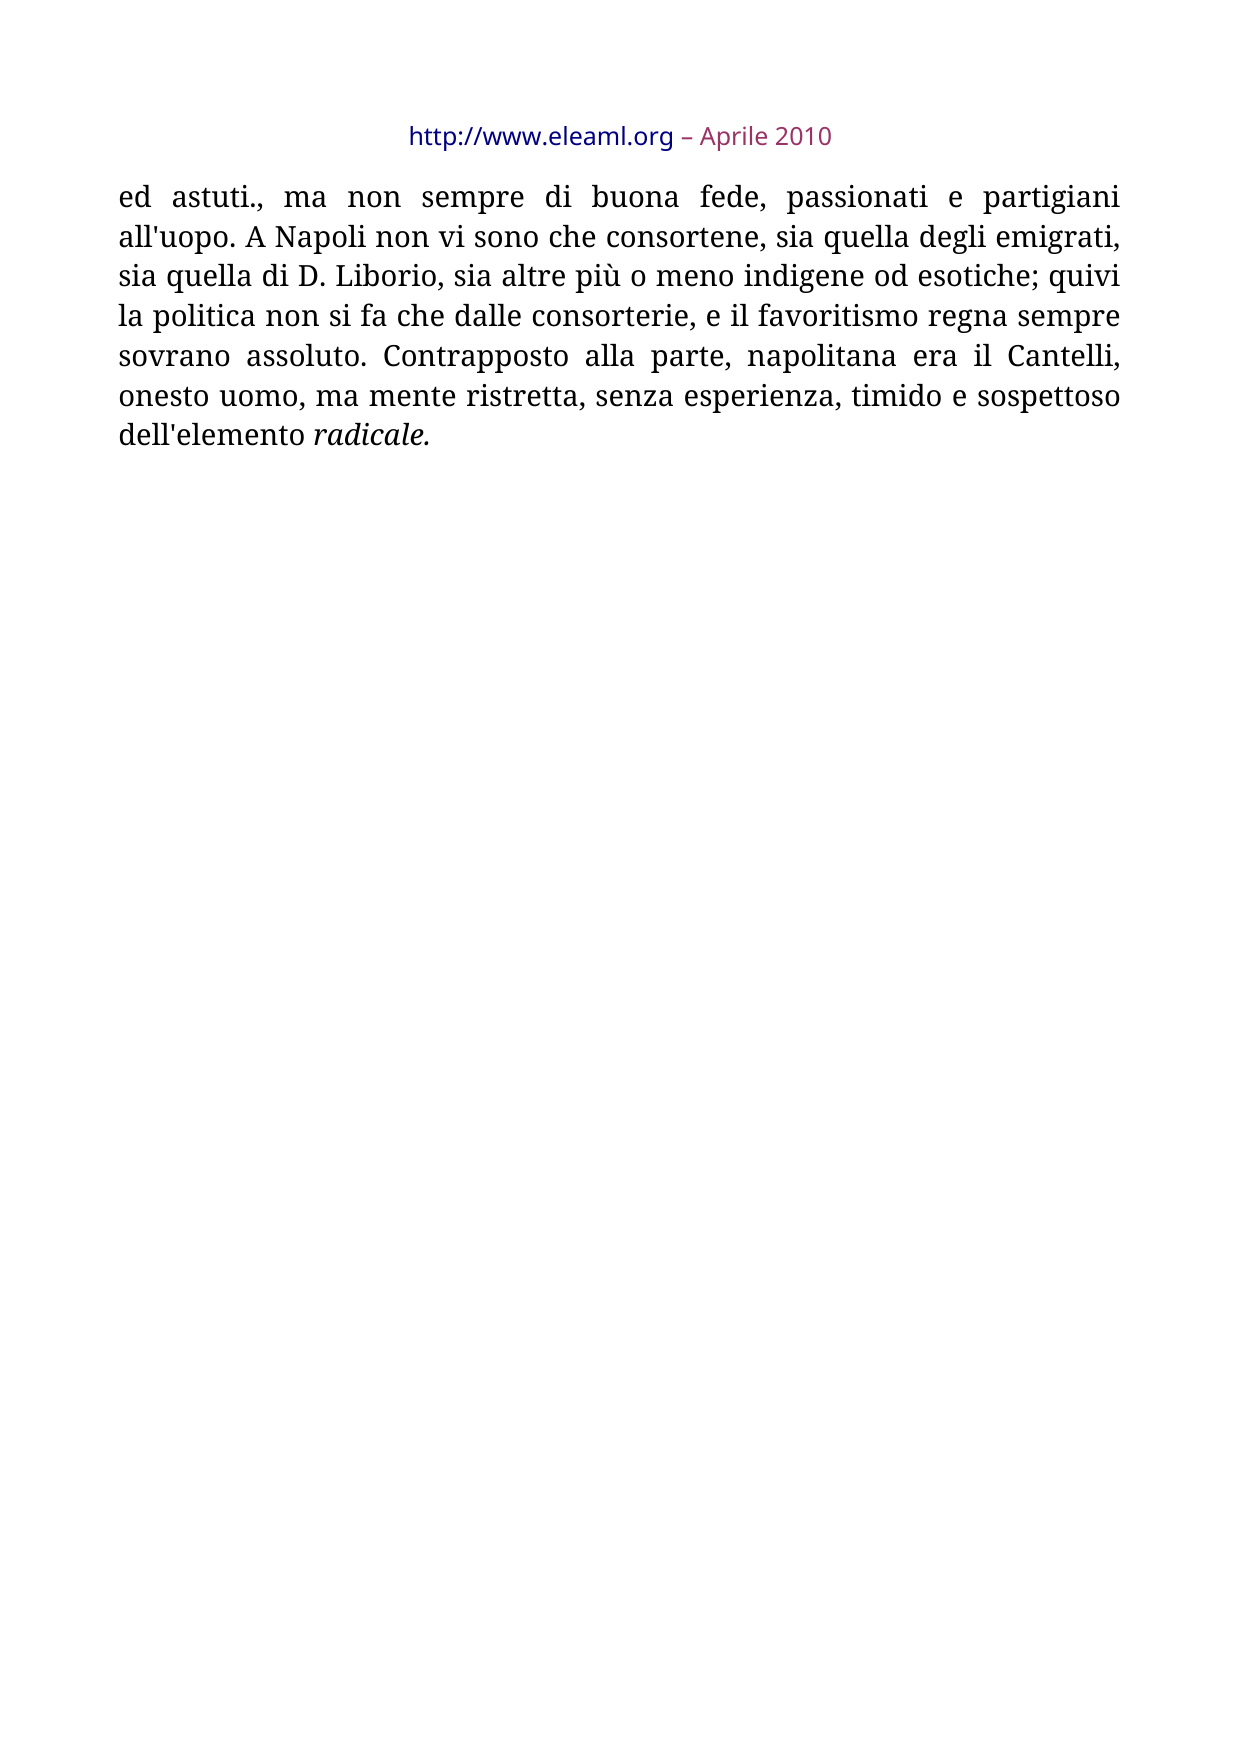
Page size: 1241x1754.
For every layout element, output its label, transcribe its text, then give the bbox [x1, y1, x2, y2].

text ed astuti., ma non sempre di buona fede, passionati e partigiani all'uopo. A Napoli non vi sono che consortene, sia quella degli emigrati, sia quella di D. Liborio, sia altre più o meno indigene od esotiche; quivi la politica non si fa che dalle consorterie, e il favoritismo regna sempre sovrano assoluto. Contrapposto alla parte, napolitana era il Cantelli, onesto uomo, ma mente ristretta, senza esperienza, timido e sospettoso dell'elemento radicale. [118, 176, 1122, 454]
